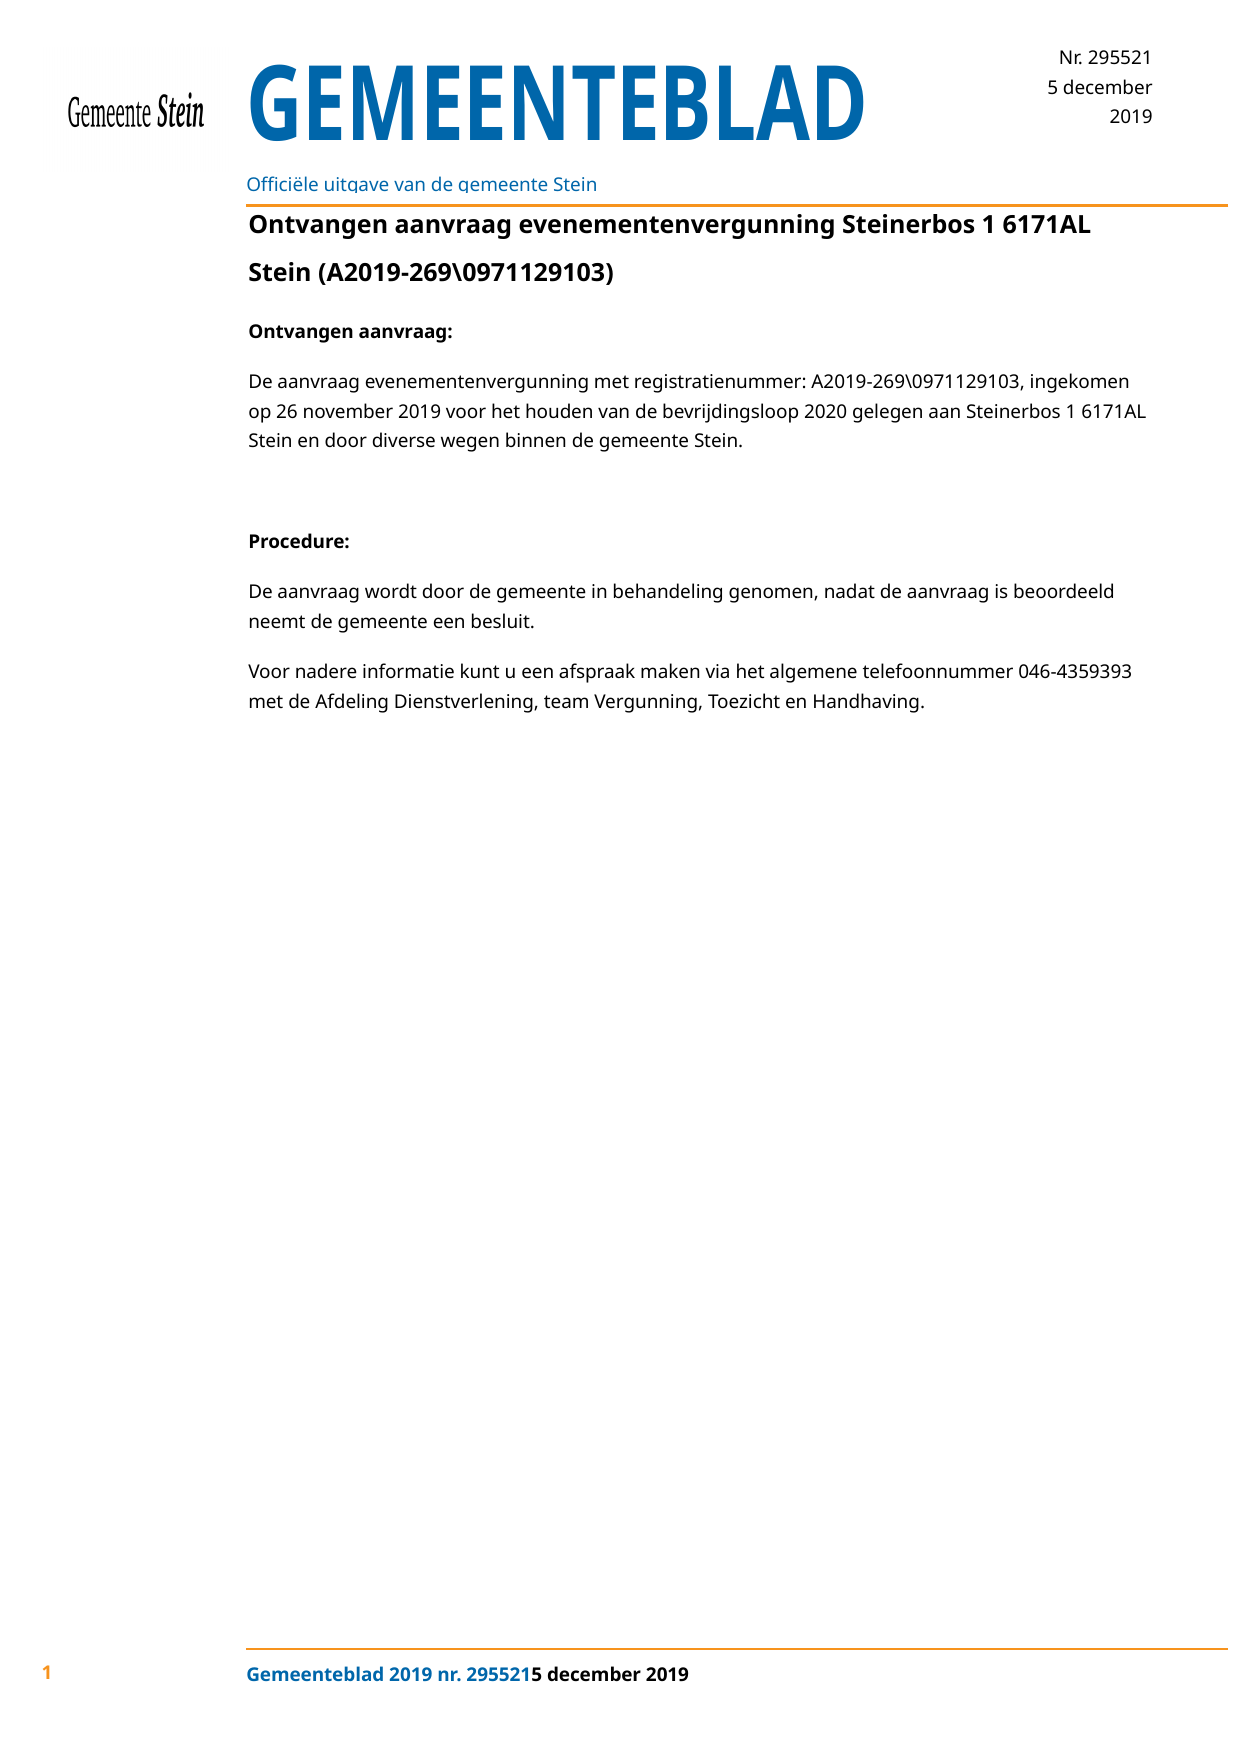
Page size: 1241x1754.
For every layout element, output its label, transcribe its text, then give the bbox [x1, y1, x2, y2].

text De aanvraag evenementenvergunning met registratienummer: A2019-269\0971129103, ingekomen op 26 november 2019 voor het houden van de bevrijdingsloop 2020 gelegen aan Steinerbos 1 6171AL Stein en door diverse wegen binnen de gemeente Stein. [248, 368, 1152, 453]
text De aanvraag wordt door de gemeente in behandeling genomen, nadat de aanvraag is beoordeeld neemt de gemeente een besluit. [248, 579, 1152, 634]
text Procedure: [248, 528, 1152, 554]
text Voor nadere informatie kunt u een afspraak maken via het algemene telefoonnummer 046-4359393 met de Afdeling Dienstverlening, team Vergunning, Toezicht en Handhaving. [248, 659, 1152, 714]
text Ontvangen aanvraag evenementenvergunning Steinerbos 1 6171AL Stein (A2019-269\0971129103) [248, 207, 1152, 288]
picture [41, 47, 231, 172]
text Ontvangen aanvraag: [248, 318, 1152, 344]
